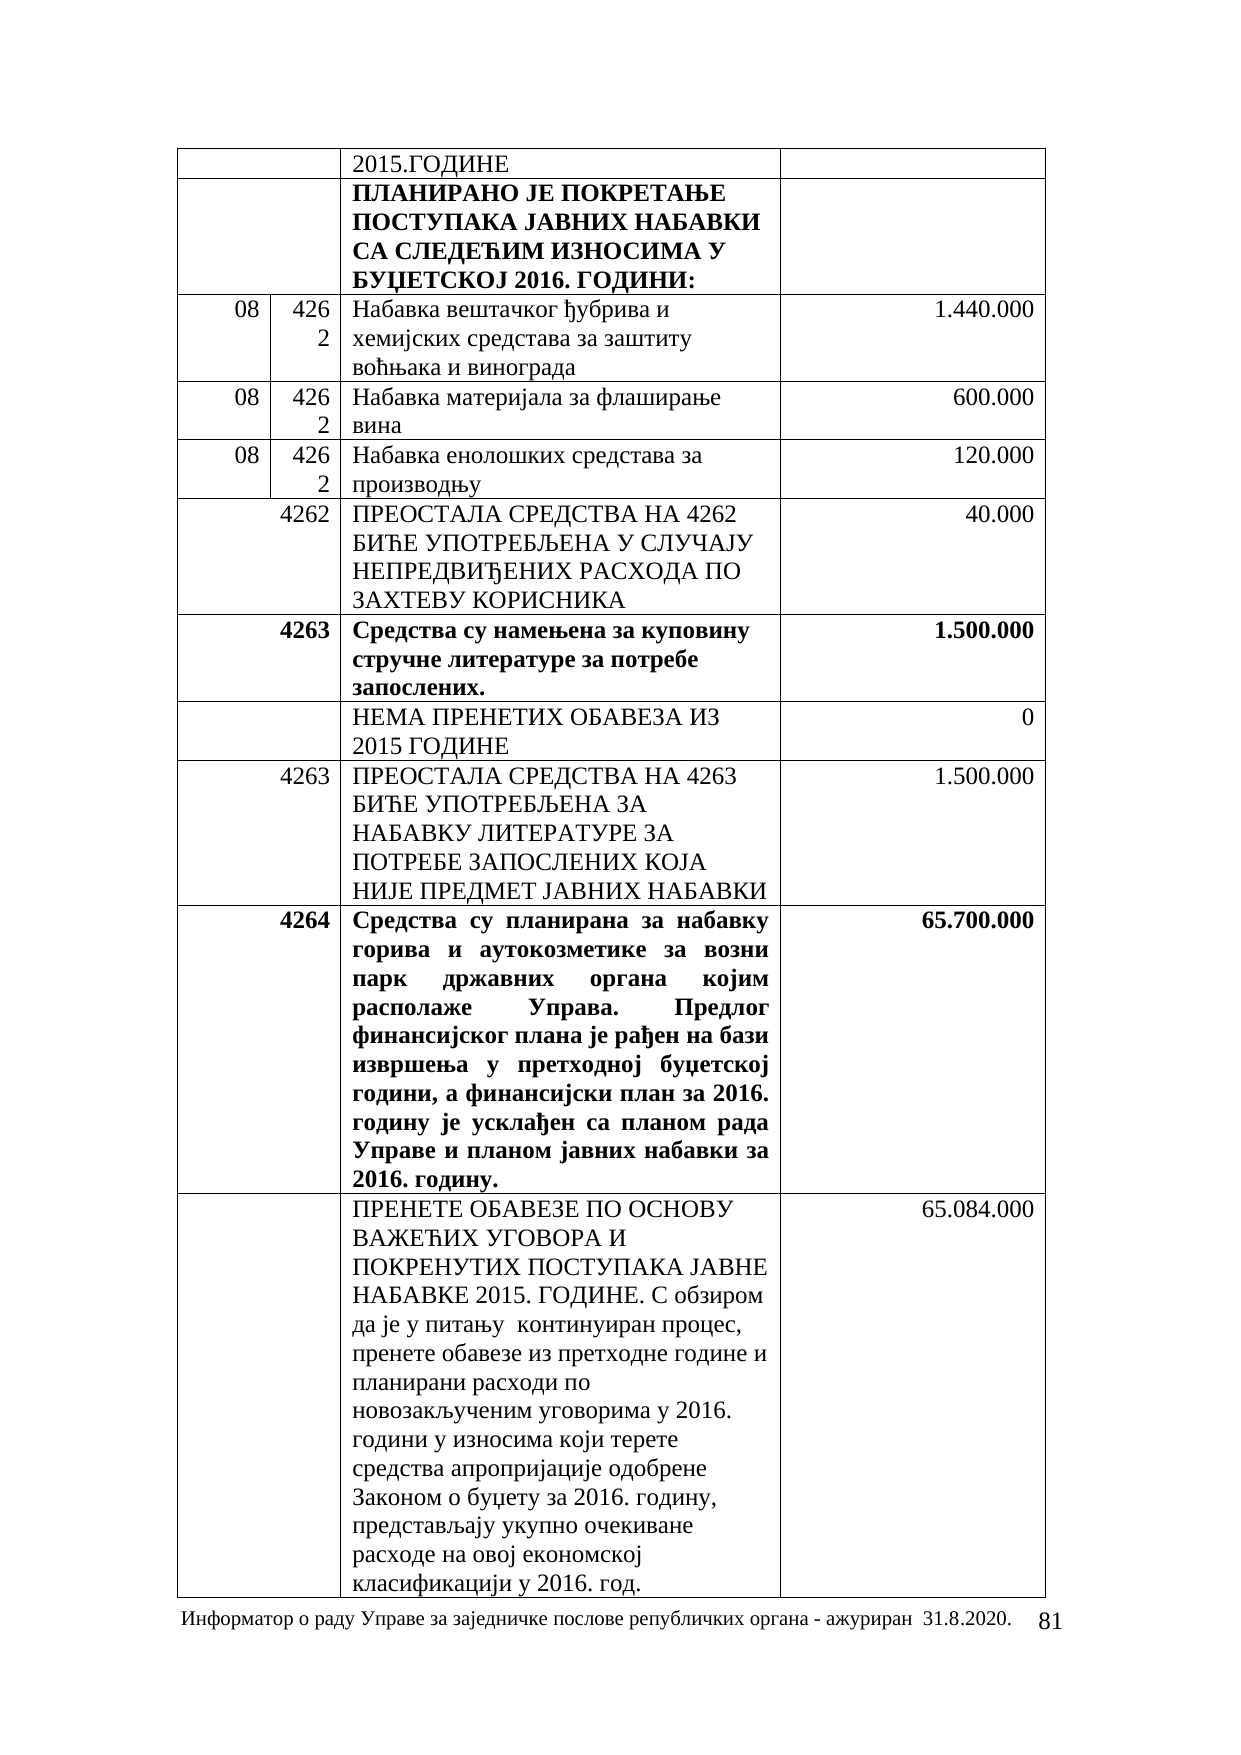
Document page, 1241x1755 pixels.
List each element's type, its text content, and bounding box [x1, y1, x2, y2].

table_cell 4262 [271, 382, 340, 439]
table_cell 4262 [271, 295, 340, 381]
table_cell НЕМА ПРЕНЕТИХ ОБАВЕЗА ИЗ 2015 ГОДИНЕ [341, 702, 780, 760]
table_cell Набавка енолошких средстава за производњу [341, 440, 780, 498]
table_cell 1.440.000 [781, 295, 1045, 381]
table_cell 65.700.000 [781, 906, 1045, 1193]
table_cell 65.084.000 [781, 1194, 1045, 1597]
table_cell Набавка материјала за флаширање вина [341, 382, 780, 439]
table_cell Средства су планирана за набавку горива и аутокозметике за возни парк државних органа којим располаже Управа. Предлог финансијског плана је рађен на бази извршења у претходној буџетској години, а финансијски план за 2016. годину је усклађен са планом рада Управе и планом јавних набавки за 2016. годину. [341, 906, 780, 1193]
table_cell 08 [178, 382, 270, 439]
table_cell 4262 [178, 499, 340, 614]
table_cell 2015.ГОДИНЕ [341, 149, 780, 177]
table_cell 08 [178, 295, 270, 381]
table_cell 1.500.000 [781, 615, 1045, 701]
table_cell [178, 179, 340, 293]
table_cell ПРЕОСТАЛА СРЕДСТВА НА 4263 БИЋЕ УПОТРЕБЉЕНА ЗА НАБАВКУ ЛИТЕРАТУРЕ ЗА ПОТРЕБЕ ЗАПОСЛЕНИХ КОЈА НИЈЕ ПРЕДМЕТ ЈАВНИХ НАБАВКИ [341, 761, 780, 904]
table_cell [781, 179, 1045, 293]
table_cell [178, 1194, 340, 1597]
table_cell 4263 [178, 761, 340, 904]
table_cell 0 [781, 702, 1045, 760]
table_cell Набавка вештачког ђубрива и хемијских средстава за заштиту воћњака и винограда [341, 295, 780, 381]
table_cell 08 [178, 440, 270, 498]
table_cell 120.000 [781, 440, 1045, 498]
table_cell 1.500.000 [781, 761, 1045, 904]
table_cell 40.000 [781, 499, 1045, 614]
table_cell 600.000 [781, 382, 1045, 439]
table_cell 4263 [178, 615, 340, 701]
table_cell [178, 149, 340, 177]
table_cell ПРЕНЕТЕ ОБАВЕЗЕ ПО ОСНОВУ ВАЖЕЋИХ УГОВОРА И ПОКРЕНУТИХ ПОСТУПАКА ЈАВНЕ НАБАВКЕ 2015. ГОДИНЕ. С обзиром да је у питању континуиран процес, пренете обавезе из претходне године и планирани расходи по новозакљученим уговорима у 2016. години у износима који терете средства апропријације одобрене Законом о буџету за 2016. годину, представљају укупно очекиване расходе на овој економској класификацији у 2016. год. [341, 1194, 780, 1597]
table_cell 4262 [271, 440, 340, 498]
table_cell [178, 702, 340, 760]
table_cell [781, 149, 1045, 177]
table_cell ПРЕОСТАЛА СРЕДСТВА НА 4262 БИЋЕ УПОТРЕБЉЕНА У СЛУЧАЈУ НЕПРЕДВИЂЕНИХ РАСХОДА ПО ЗАХТЕВУ КОРИСНИКА [341, 499, 780, 614]
table_cell Средства су намењена за куповину стручне литературе за потребе запослених. [341, 615, 780, 701]
table_cell ПЛАНИРАНО ЈЕ ПОКРЕТАЊЕ ПОСТУПАКА ЈАВНИХ НАБАВКИ СА СЛЕДЕЋИМ ИЗНОСИМА У БУЏЕТСКОЈ 2016. ГОДИНИ: [341, 179, 780, 293]
table_cell 4264 [178, 906, 340, 1193]
